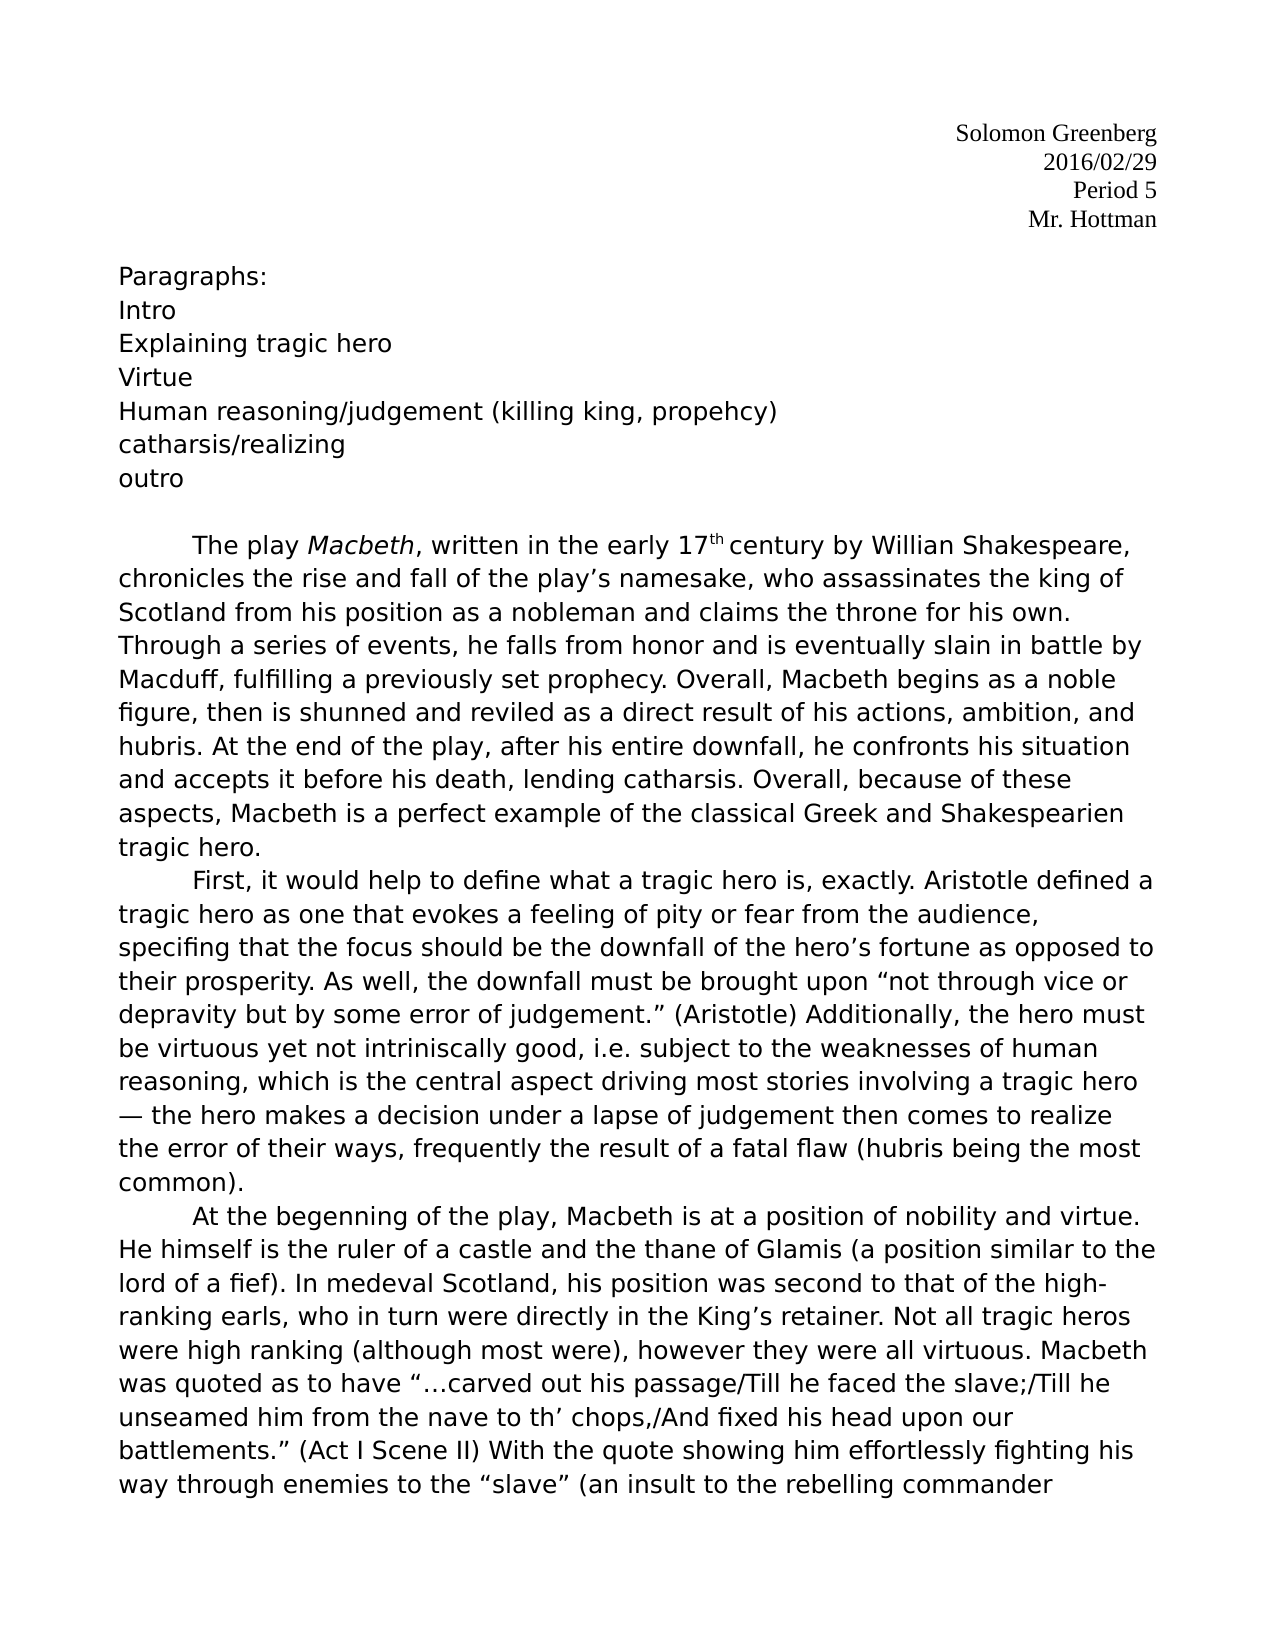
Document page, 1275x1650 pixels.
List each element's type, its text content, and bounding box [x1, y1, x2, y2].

text First, it would help to define what a tragic hero is, exactly. Aristotle defined a tragic hero as one that evokes a feeling of pity or fear from the audience, specifing that the focus should be the downfall of the hero’s fortune as opposed to their prosperity. As well, the downfall must be brought upon “not through vice or depravity but by some error of judgement.” (Aristotle) Additionally, the hero must be virtuous yet not intriniscally good, i.e. subject to the weaknesses of human reasoning, which is the central aspect driving most stories involving a tragic hero — the hero makes a decision under a lapse of judgement then comes to realize the error of their ways, frequently the result of a fatal flaw (hubris being the most common). [118, 866, 1157, 1197]
text At the begenning of the play, Macbeth is at a position of nobility and virtue. He himself is the ruler of a castle and the thane of Glamis (a position similar to the lord of a fief). In medeval Scotland, his position was second to that of the high-ranking earls, who in turn were directly in the King’s retainer. Not all tragic heros were high ranking (although most were), however they were all virtuous. Macbeth was quoted as to have “…carved out his passage/Till he faced the slave;/Till he unseamed him from the nave to th’ chops,/And fixed his head upon our battlements.” (Act I Scene II) With the quote showing him effortlessly fighting his way through enemies to the “slave” (an insult to the rebelling commander [118, 1202, 1157, 1499]
text Virtue [118, 363, 1157, 392]
text outro [118, 464, 1157, 493]
text Human reasoning/judgement (killing king, propehcy) [118, 397, 1157, 426]
text Intro [118, 296, 1157, 325]
text catharsis/realizing [118, 430, 1157, 459]
text The play Macbeth, written in the early 17th century by Willian Shakespeare, chronicles the rise and fall of the play’s namesake, who assassinates the king of Scotland from his position as a nobleman and claims the throne for his own. Through a series of events, he falls from honor and is eventually slain in battle by Macduff, fulfilling a previously set prophecy. Overall, Macbeth begins as a noble figure, then is shunned and reviled as a direct result of his actions, ambition, and hubris. At the end of the play, after his entire downfall, he confronts his situation and accepts it before his death, lending catharsis. Overall, because of these aspects, Macbeth is a perfect example of the classical Greek and Shakespearien tragic hero. [118, 531, 1157, 862]
text Paragraphs: [118, 263, 1157, 292]
text Explaining tragic hero [118, 330, 1157, 359]
